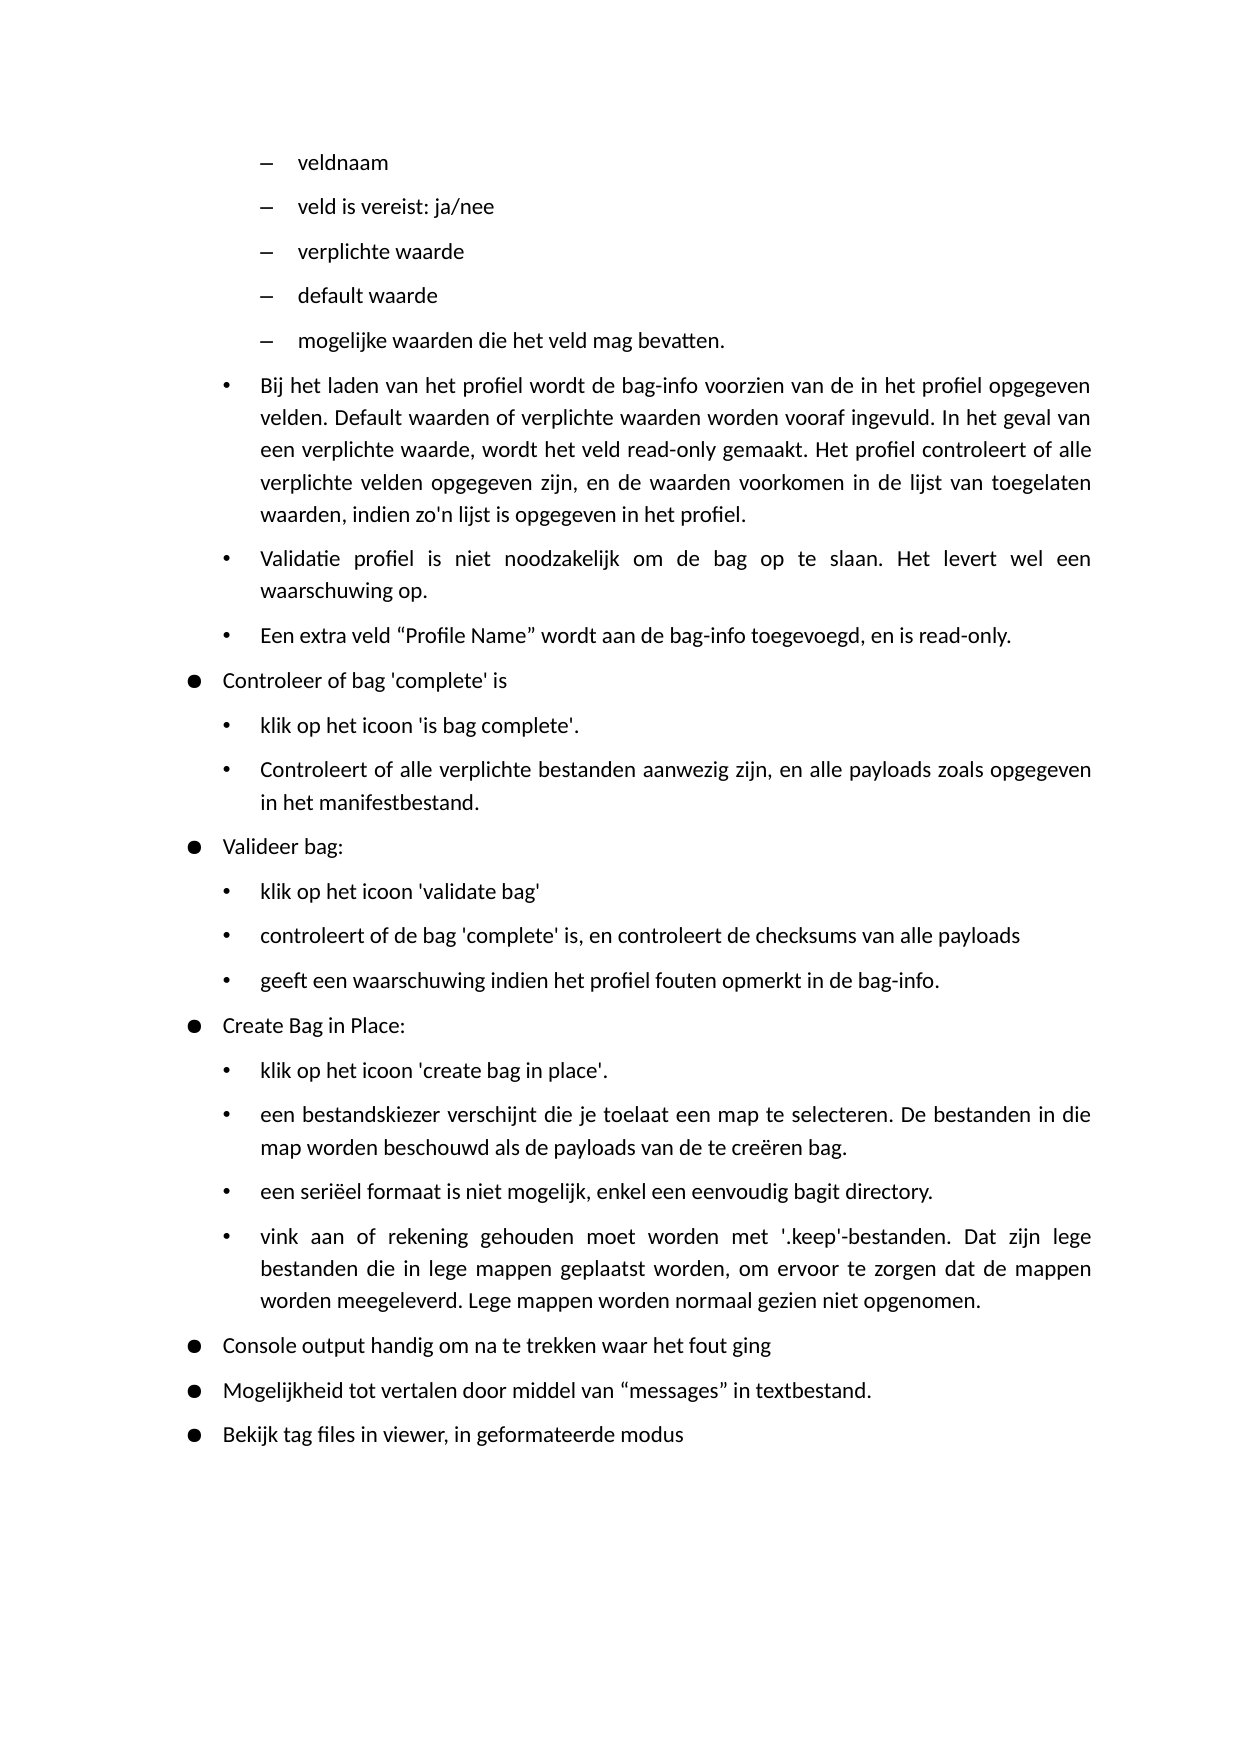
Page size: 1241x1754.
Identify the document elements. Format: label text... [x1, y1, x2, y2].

list een bestandskiezer verschijnt die je toelaat een map te selecteren. De bestanden in die map worden beschouwd als de payloads van de te creëren bag. [223, 1100, 1093, 1161]
list een seriëel formaat is niet mogelijk, enkel een eenvoudig bagit directory. [223, 1177, 1093, 1205]
list vink aan of rekening gehouden moet worden met '.keep'-bestanden. Dat zijn lege bestanden die in lege mappen geplaatst worden, om ervoor te zorgen dat de mappen worden meegeleverd. Lege mappen worden normaal gezien niet opgenomen. [223, 1222, 1093, 1314]
list Validatie profiel is niet noodzakelijk om de bag op te slaan. Het levert wel een waarschuwing op. [223, 544, 1093, 605]
list controleert of de bag 'complete' is, en controleert de checksums van alle payloads [223, 922, 1093, 950]
list klik op het icoon 'validate bag' [223, 877, 1093, 905]
list klik op het icoon 'create bag in place'. [223, 1056, 1093, 1084]
list geeft een waarschuwing indien het profiel fouten opmerkt in de bag-info. [223, 966, 1093, 994]
list Mogelijkheid tot vertalen door middel van “messages” in textbestand. [185, 1376, 1093, 1404]
list Een extra veld “Profile Name” wordt aan de bag-info toegevoegd, en is read-only. [223, 621, 1093, 649]
list Bekijk tag files in viewer, in geformateerde modus [185, 1420, 1093, 1448]
list Console output handig om na te trekken waar het fout ging [185, 1331, 1093, 1359]
list Valideer bag: [185, 832, 1093, 860]
list verplichte waarde [260, 237, 1093, 265]
list klik op het icoon 'is bag complete'. [223, 711, 1093, 739]
list Controleert of alle verplichte bestanden aanwezig zijn, en alle payloads zoals opgegeven in het manifestbestand. [223, 755, 1093, 816]
list veldnaam [260, 148, 1093, 176]
list mogelijke waarden die het veld mag bevatten. [260, 326, 1093, 354]
list Controleer of bag 'complete' is [185, 666, 1093, 694]
list Create Bag in Place: [185, 1011, 1093, 1039]
list Bij het laden van het profiel wordt de bag-info voorzien van de in het profiel opgegeven velden. Default waarden of verplichte waarden worden vooraf ingevuld. In het geval van een verplichte waarde, wordt het veld read-only gemaakt. Het profiel controleert of alle verplichte velden opgegeven zijn, en de waarden voorkomen in de lijst van toegelaten waarden, indien zo'n lijst is opgegeven in het profiel. [223, 371, 1093, 528]
list veld is vereist: ja/nee [260, 192, 1093, 220]
list default waarde [260, 282, 1093, 310]
